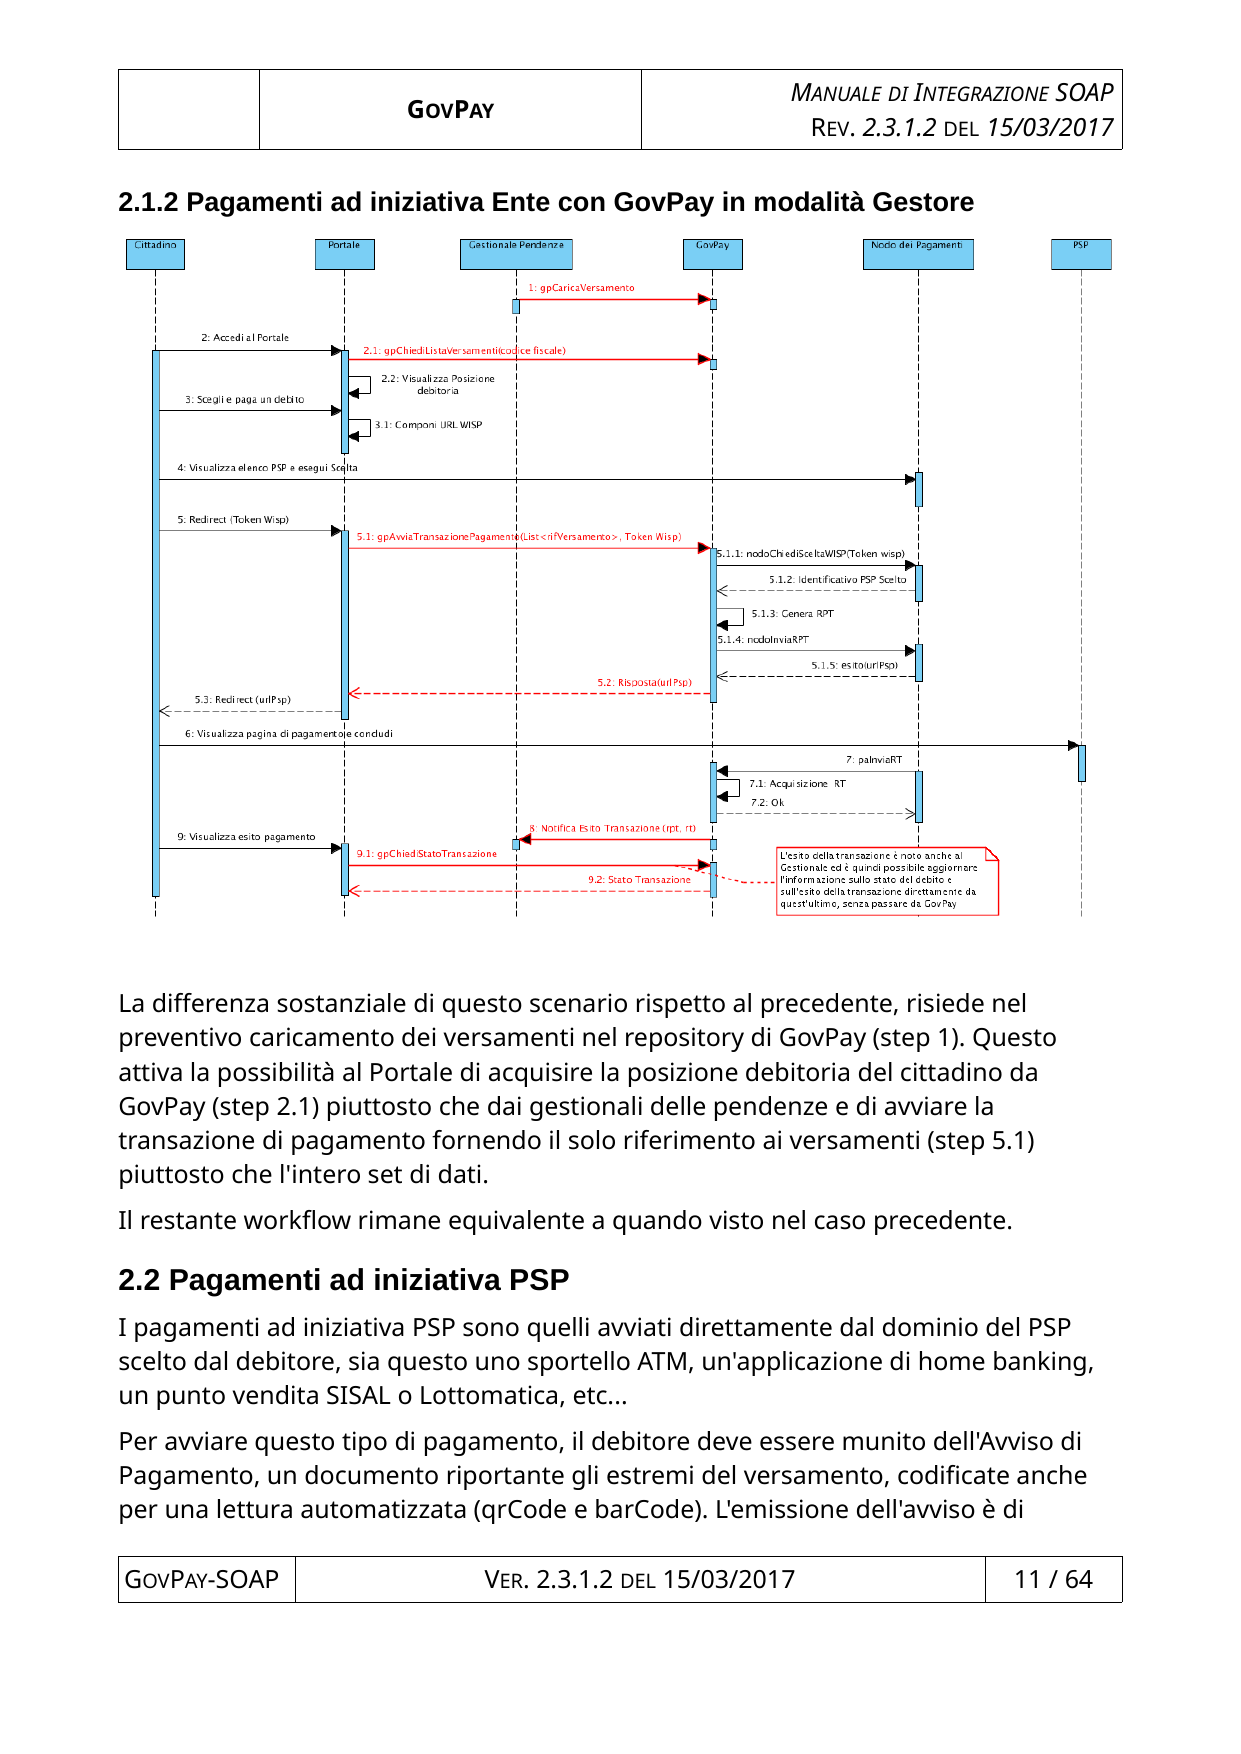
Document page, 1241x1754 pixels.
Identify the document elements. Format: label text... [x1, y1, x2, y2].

picture [118, 230, 1123, 940]
text Il restante workflow rimane equivalente a quando visto nel caso precedente. [118, 1203, 1122, 1237]
text I pagamenti ad iniziativa PSP sono quelli avviati direttamente dal dominio del PSP scelto dal debitore, sia questo uno sportello ATM, un'applicazione di home banking, un punto vendita SISAL o Lottomatica, etc... [118, 1309, 1122, 1411]
text Per avviare questo tipo di pagamento, il debitore deve essere munito dell'Avviso di Pagamento, un documento riportante gli estremi del versamento, codificate anche per una lettura automatizzata (qrCode e barCode). L'emissione dell'avviso è di [118, 1424, 1122, 1526]
subtitle Pagamenti ad iniziativa PSP [118, 1262, 1122, 1297]
text La differenza sostanziale di questo scenario rispetto al precedente, risiede nel preventivo caricamento dei versamenti nel repository di GovPay (step 1). Questo attiva la possibilità al Portale di acquisire la posizione debitoria del cittadino da GovPay (step 2.1) piuttosto che dai gestionali delle pendenze e di avviare la transazione di pagamento fornendo il solo riferimento ai versamenti (step 5.1) piuttosto che l'intero set di dati. [118, 986, 1122, 1190]
subtitle Pagamenti ad iniziativa Ente con GovPay in modalità Gestore [118, 186, 1122, 217]
